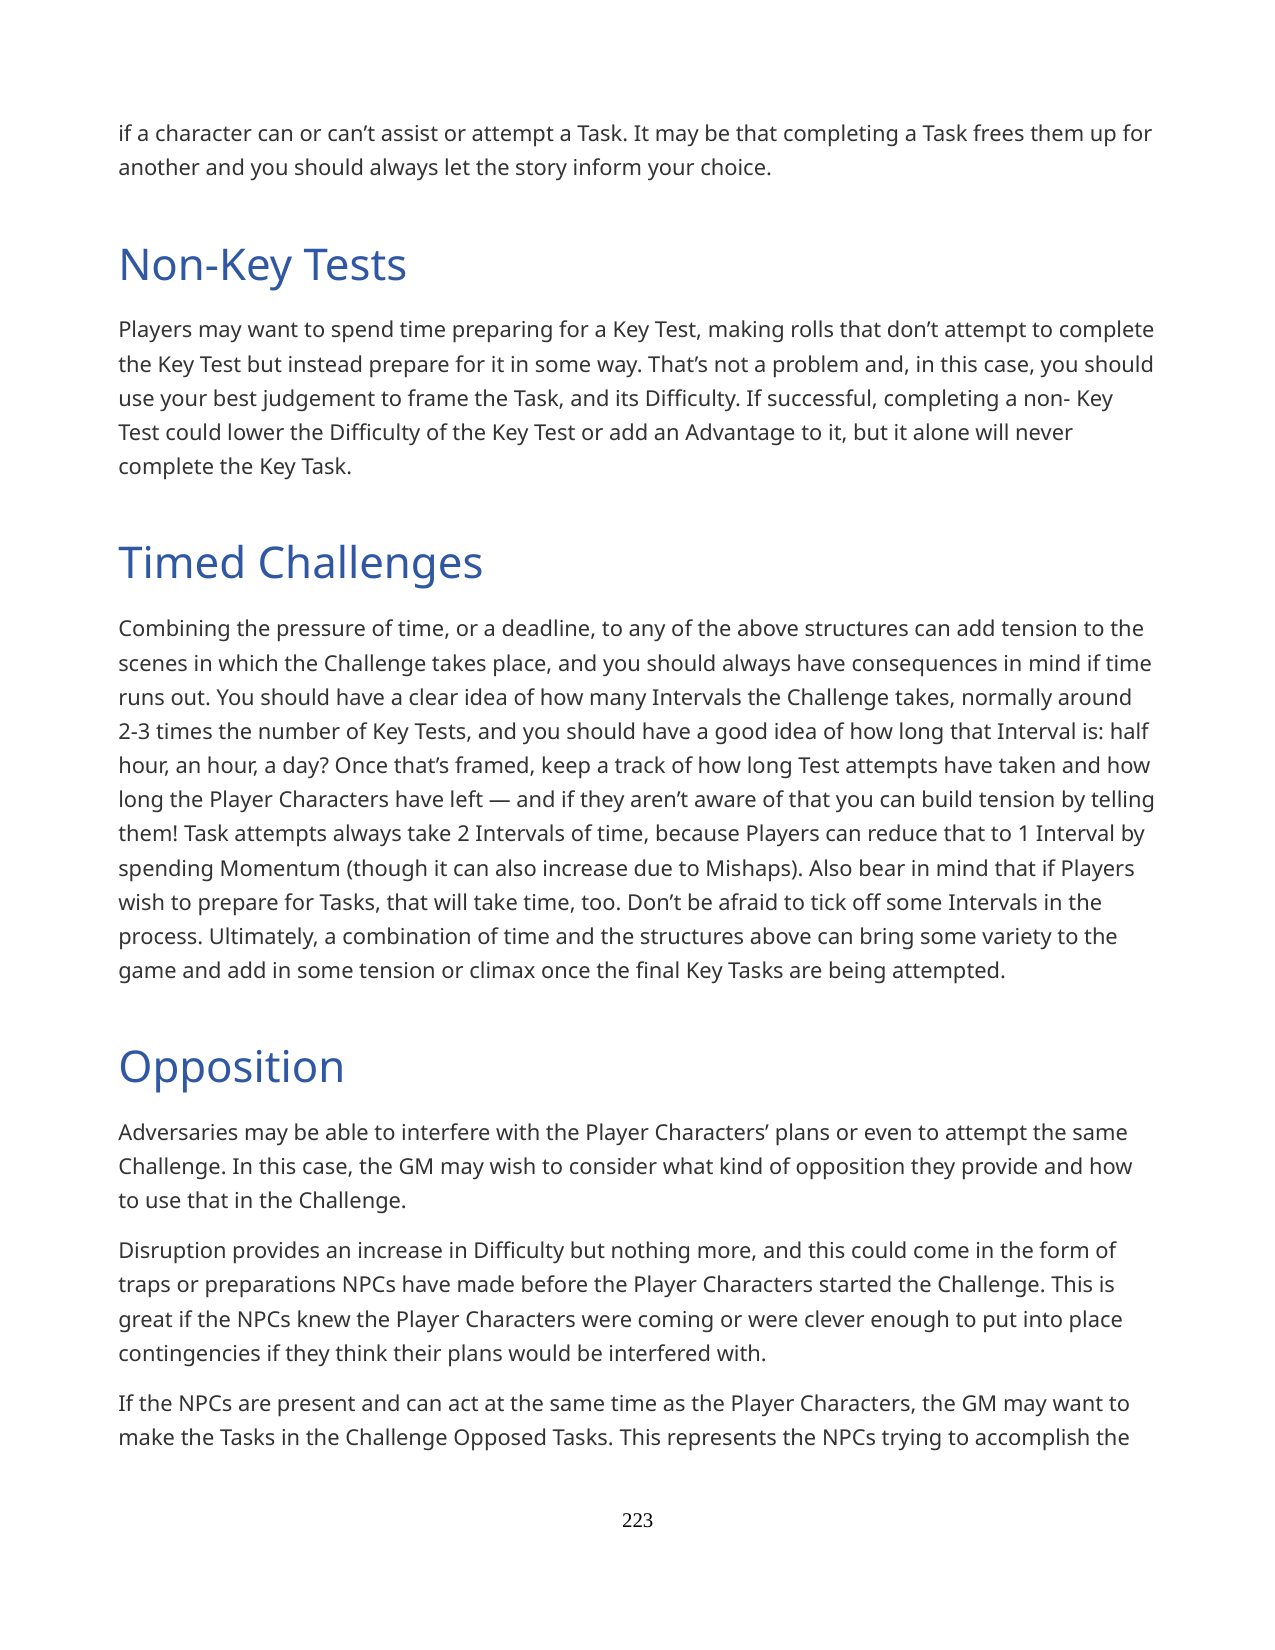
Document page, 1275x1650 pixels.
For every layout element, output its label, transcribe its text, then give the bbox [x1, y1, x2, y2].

text Players may want to spend time preparing for a Key Test, making rolls that don’t attempt to complete the Key Test but instead prepare for it in some way. That’s not a problem and, in this case, you should use your best judgement to frame the Task, and its Difficulty. If successful, completing a non- Key Test could lower the Difficulty of the Key Test or add an Advantage to it, but it alone will never complete the Key Task. [118, 314, 1157, 481]
text Disruption provides an increase in Difficulty but nothing more, and this could come in the form of traps or preparations NPCs have made before the Player Characters started the Challenge. This is great if the NPCs knew the Player Characters were coming or were clever enough to put into place contingencies if they think their plans would be interfered with. [118, 1235, 1157, 1368]
text Combining the pressure of time, or a deadline, to any of the above structures can add tension to the scenes in which the Challenge takes place, and you should always have consequences in mind if time runs out. You should have a clear idea of how many Intervals the Challenge takes, normally around 2-3 times the number of Key Tests, and you should have a good idea of how long that Interval is: half hour, an hour, a day? Once that’s framed, keep a track of how long Test attempts have taken and how long the Player Characters have left — and if they aren’t aware of that you can build tension by telling them! Task attempts always take 2 Intervals of time, because Players can reduce that to 1 Interval by spending Momentum (though it can also increase due to Mishaps). Also bear in mind that if Players wish to prepare for Tasks, that will take time, too. Don’t be afraid to tick off some Intervals in the process. Ultimately, a combination of time and the structures above can bring some variety to the game and add in some tension or climax once the final Key Tasks are being attempted. [118, 613, 1157, 985]
text if a character can or can’t assist or attempt a Task. It may be that completing a Task frees them up for another and you should always let the story inform your choice. [118, 118, 1157, 182]
text If the NPCs are present and can act at the same time as the Player Characters, the GM may want to make the Tasks in the Challenge Opposed Tasks. This represents the NPCs trying to accomplish the [118, 1388, 1157, 1452]
subtitle Opposition [118, 1036, 1157, 1096]
text Adversaries may be able to interfere with the Player Characters’ plans or even to attempt the same Challenge. In this case, the GM may wish to consider what kind of opposition they provide and how to use that in the Challenge. [118, 1117, 1157, 1215]
subtitle Timed Challenges [118, 532, 1157, 592]
subtitle Non-Key Tests [118, 233, 1157, 293]
